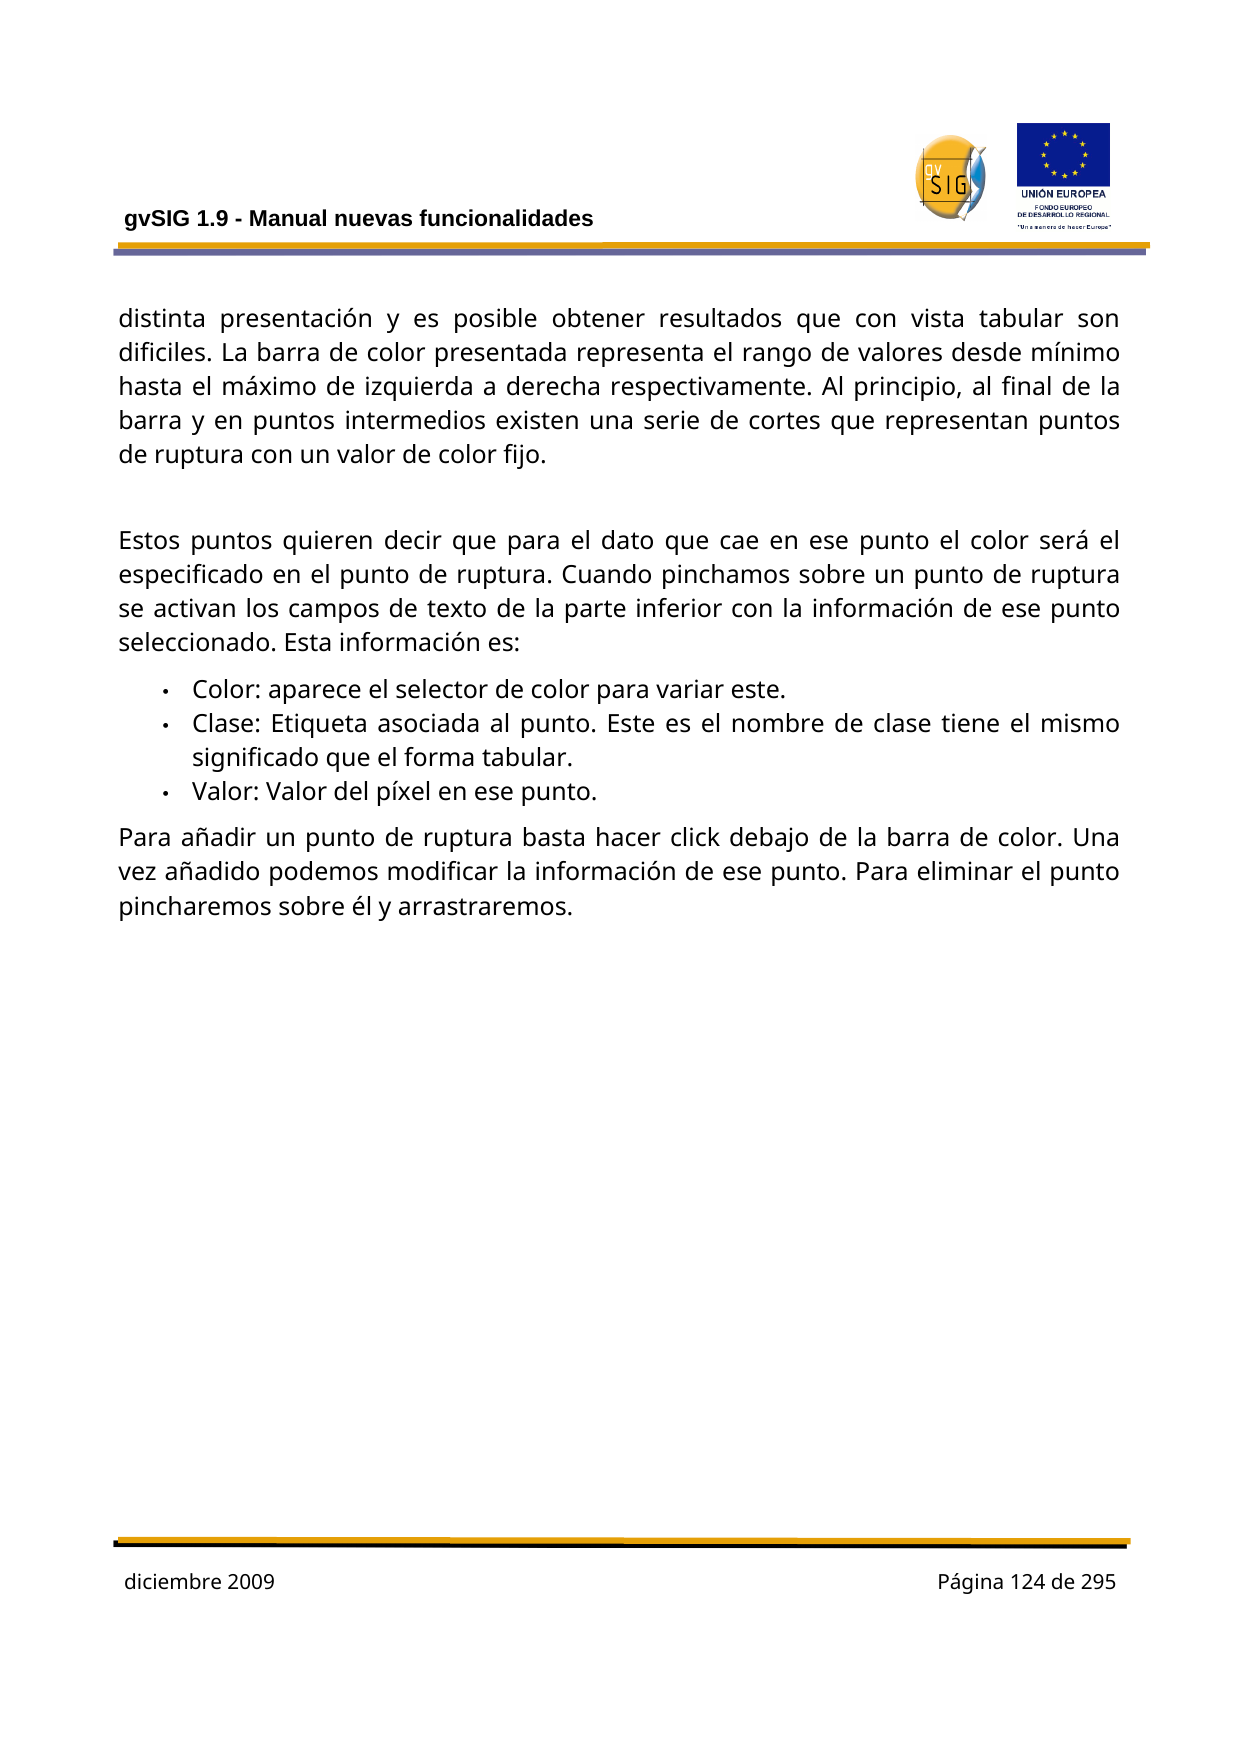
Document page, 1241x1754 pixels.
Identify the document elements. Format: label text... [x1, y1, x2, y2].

list Clase: Etiqueta asociada al punto. Este es el nombre de clase tiene el mismo significado que el forma tabular. [162, 705, 1122, 773]
list Valor: Valor del píxel en ese punto. [162, 773, 1122, 807]
list Color: aparece el selector de color para variar este. [162, 671, 1122, 705]
text Para añadir un punto de ruptura basta hacer click debajo de la barra de color. Una vez añadido podemos modificar la información de ese punto. Para eliminar el punto pincharemos sobre él y arrastraremos. [118, 820, 1122, 922]
picture [914, 134, 987, 222]
text Estos puntos quieren decir que para el dato que cae en ese punto el color será el especificado en el punto de ruptura. Cuando pinchamos sobre un punto de ruptura se activan los campos de texto de la parte inferior con la información de ese punto seleccionado. Esta información es: [118, 522, 1122, 659]
text distinta presentación y es posible obtener resultados que con vista tabular son dificiles. La barra de color presentada representa el rango de valores desde mínimo hasta el máximo de izquierda a derecha respectivamente. Al principio, al final de la barra y en puntos intermedios existen una serie de cortes que representan puntos de ruptura con un valor de color fijo. [118, 301, 1122, 471]
picture [1015, 123, 1112, 232]
